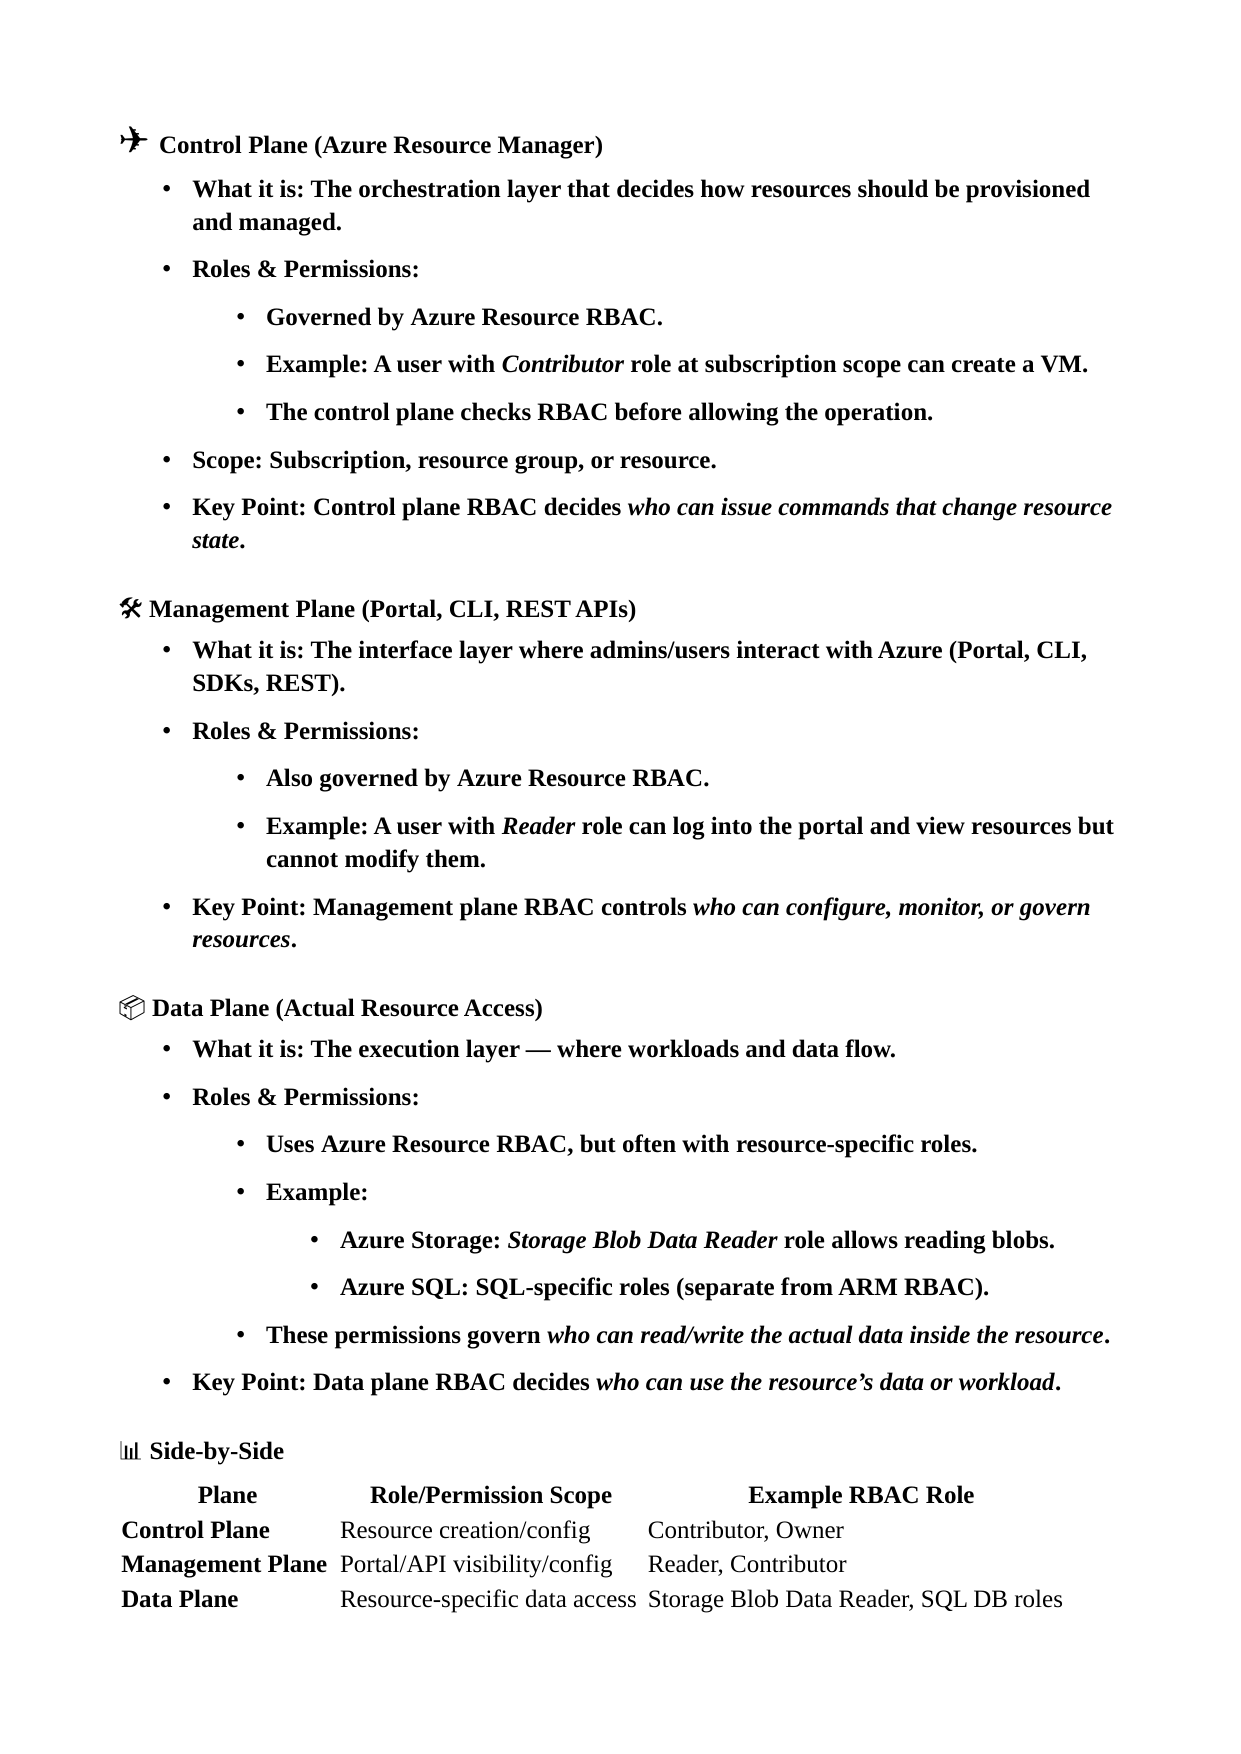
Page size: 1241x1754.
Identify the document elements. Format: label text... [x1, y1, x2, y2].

list What it is: The orchestration layer that decides how resources should be provisioned and managed. [162, 174, 1122, 236]
table_cell Contributor, Owner [645, 1512, 1077, 1546]
table_cell Resource-specific data access [337, 1581, 645, 1616]
subtitle 📊 Side-by-Side [118, 1436, 1122, 1465]
table_header Role/Permission Scope [337, 1477, 645, 1512]
list What it is: The interface layer where admins/users interact with Azure (Portal, CLI, SDKs, REST). [162, 635, 1122, 697]
table_cell Control Plane [118, 1512, 337, 1546]
table_cell Portal/API visibility/config [337, 1546, 645, 1581]
list Key Point: Management plane RBAC controls who can configure, monitor, or govern resources. [162, 892, 1122, 953]
list Example: A user with Contributor role at subscription scope can create a VM. [236, 349, 1122, 378]
list The control plane checks RBAC before allowing the operation. [236, 397, 1122, 426]
table_cell Resource creation/config [337, 1512, 645, 1546]
table_header Plane [118, 1477, 337, 1512]
table_header Example RBAC Role [645, 1477, 1077, 1512]
table_cell Reader, Contributor [645, 1546, 1077, 1581]
list Key Point: Data plane RBAC decides who can use the resource’s data or workload. [162, 1367, 1122, 1396]
list Example: [236, 1177, 1122, 1206]
list Example: A user with Reader role can log into the portal and view resources but cannot modify them. [236, 811, 1122, 873]
table_cell Data Plane [118, 1581, 337, 1616]
list Azure Storage: Storage Blob Data Reader role allows reading blobs. [310, 1225, 1122, 1253]
subtitle ✈️ Control Plane (Azure Resource Manager) [118, 118, 1122, 161]
list Uses Azure Resource RBAC, but often with resource-specific roles. [236, 1129, 1122, 1158]
table_cell Storage Blob Data Reader, SQL DB roles [645, 1581, 1077, 1616]
list Azure SQL: SQL-specific roles (separate from ARM RBAC). [310, 1272, 1122, 1301]
list Roles & Permissions: [162, 1082, 1122, 1111]
subtitle 📦 Data Plane (Actual Resource Access) [118, 993, 1122, 1022]
list Governed by Azure Resource RBAC. [236, 302, 1122, 331]
list Roles & Permissions: [162, 716, 1122, 744]
list Also governed by Azure Resource RBAC. [236, 763, 1122, 792]
list These permissions govern who can read/write the actual data inside the resource. [236, 1320, 1122, 1349]
table_cell Management Plane [118, 1546, 337, 1581]
list Roles & Permissions: [162, 254, 1122, 283]
list What it is: The execution layer — where workloads and data flow. [162, 1034, 1122, 1063]
subtitle 🛠️ Management Plane (Portal, CLI, REST APIs) [118, 594, 1122, 623]
list Key Point: Control plane RBAC decides who can issue commands that change resource state. [162, 492, 1122, 554]
list Scope: Subscription, resource group, or resource. [162, 445, 1122, 473]
